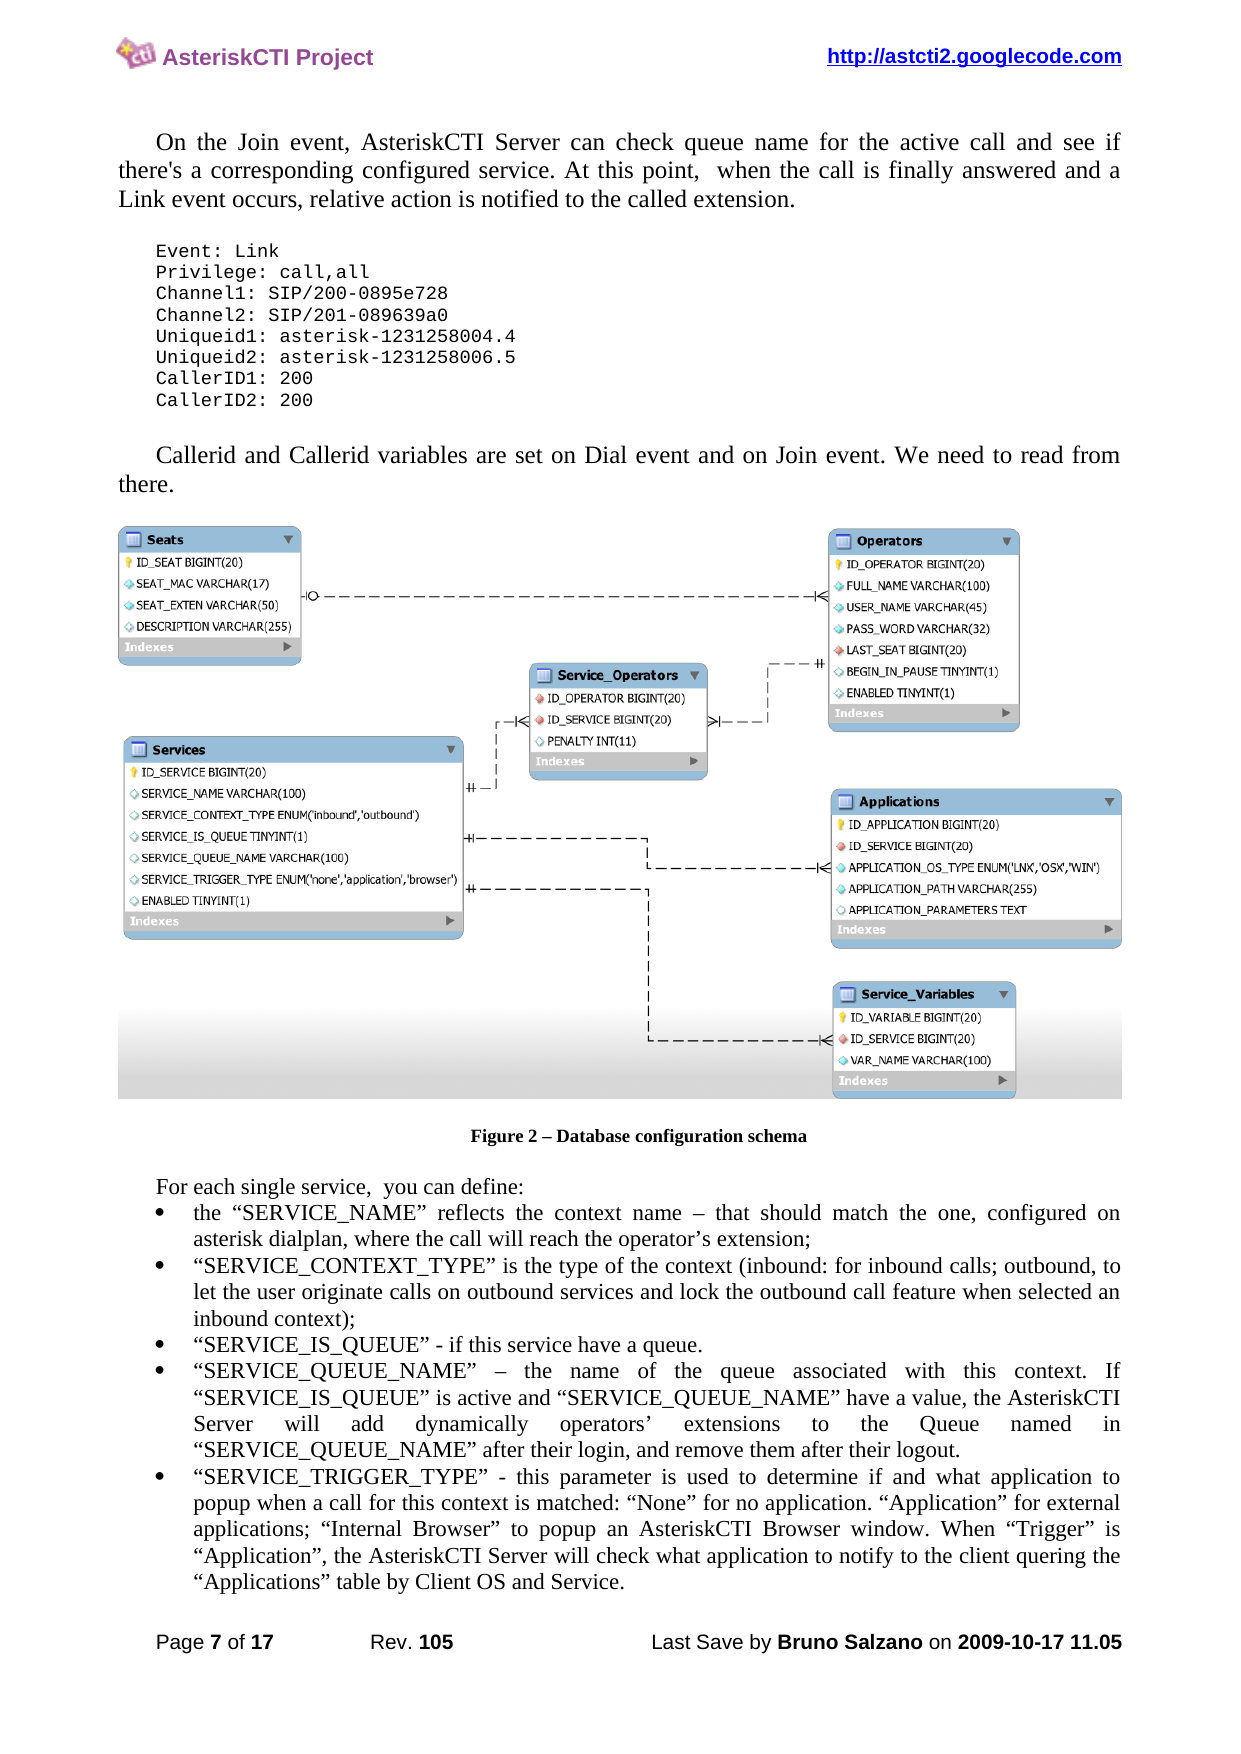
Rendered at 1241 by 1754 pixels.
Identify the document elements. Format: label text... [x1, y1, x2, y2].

text Channel1: SIP/200-0895e728 [118, 284, 1122, 305]
text CallerID2: 200 [118, 390, 1122, 412]
picture [118, 526, 1122, 1099]
text Event: Link [118, 242, 1122, 263]
text For each single service, you can define: [118, 1173, 1122, 1199]
list “SERVICE_CONTEXT_TYPE” is the type of the context (inbound: for inbound calls; outbound, to let the user originate calls on outbound services and lock the outbound call feature when selected an inbound context); [156, 1252, 1122, 1331]
text Figure 2 – Database configuration schema [118, 1125, 1122, 1146]
text Callerid and Callerid variables are set on Dial event and on Join event. We need to read from there. [118, 440, 1122, 498]
list the “SERVICE_NAME” reflects the context name – that should match the one, configured on asterisk dialplan, where the call will reach the operator’s extension; [156, 1199, 1122, 1252]
text Channel2: SIP/201-089639a0 [118, 305, 1122, 327]
text Uniqueid1: asterisk-1231258004.4 [118, 327, 1122, 348]
list “SERVICE_IS_QUEUE” - if this service have a queue. [156, 1331, 1122, 1357]
text Uniqueid2: asterisk-1231258006.5 [118, 348, 1122, 369]
text Privilege: call,all [118, 263, 1122, 284]
text CallerID1: 200 [118, 369, 1122, 390]
picture [116, 34, 157, 74]
list “SERVICE_QUEUE_NAME” – the name of the queue associated with this context. If “SERVICE_IS_QUEUE” is active and “SERVICE_QUEUE_NAME” have a value, the AsteriskCTI Server will add dynamically operators’ extensions to the Queue named in “SERVICE_QUEUE_NAME” after their login, and remove them after their logout. [156, 1357, 1122, 1463]
list “SERVICE_TRIGGER_TYPE” - this parameter is used to determine if and what application to popup when a call for this context is matched: “None” for no application. “Application” for external applications; “Internal Browser” to popup an AsteriskCTI Browser window. When “Trigger” is “Application”, the AsteriskCTI Server will check what application to notify to the client quering the “Applications” table by Client OS and Service. [156, 1463, 1122, 1594]
text On the Join event, AsteriskCTI Server can check queue name for the active call and see if there's a corresponding configured service. At this point, when the call is finally answered and a Link event occurs, relative action is notified to the called extension. [118, 127, 1122, 213]
